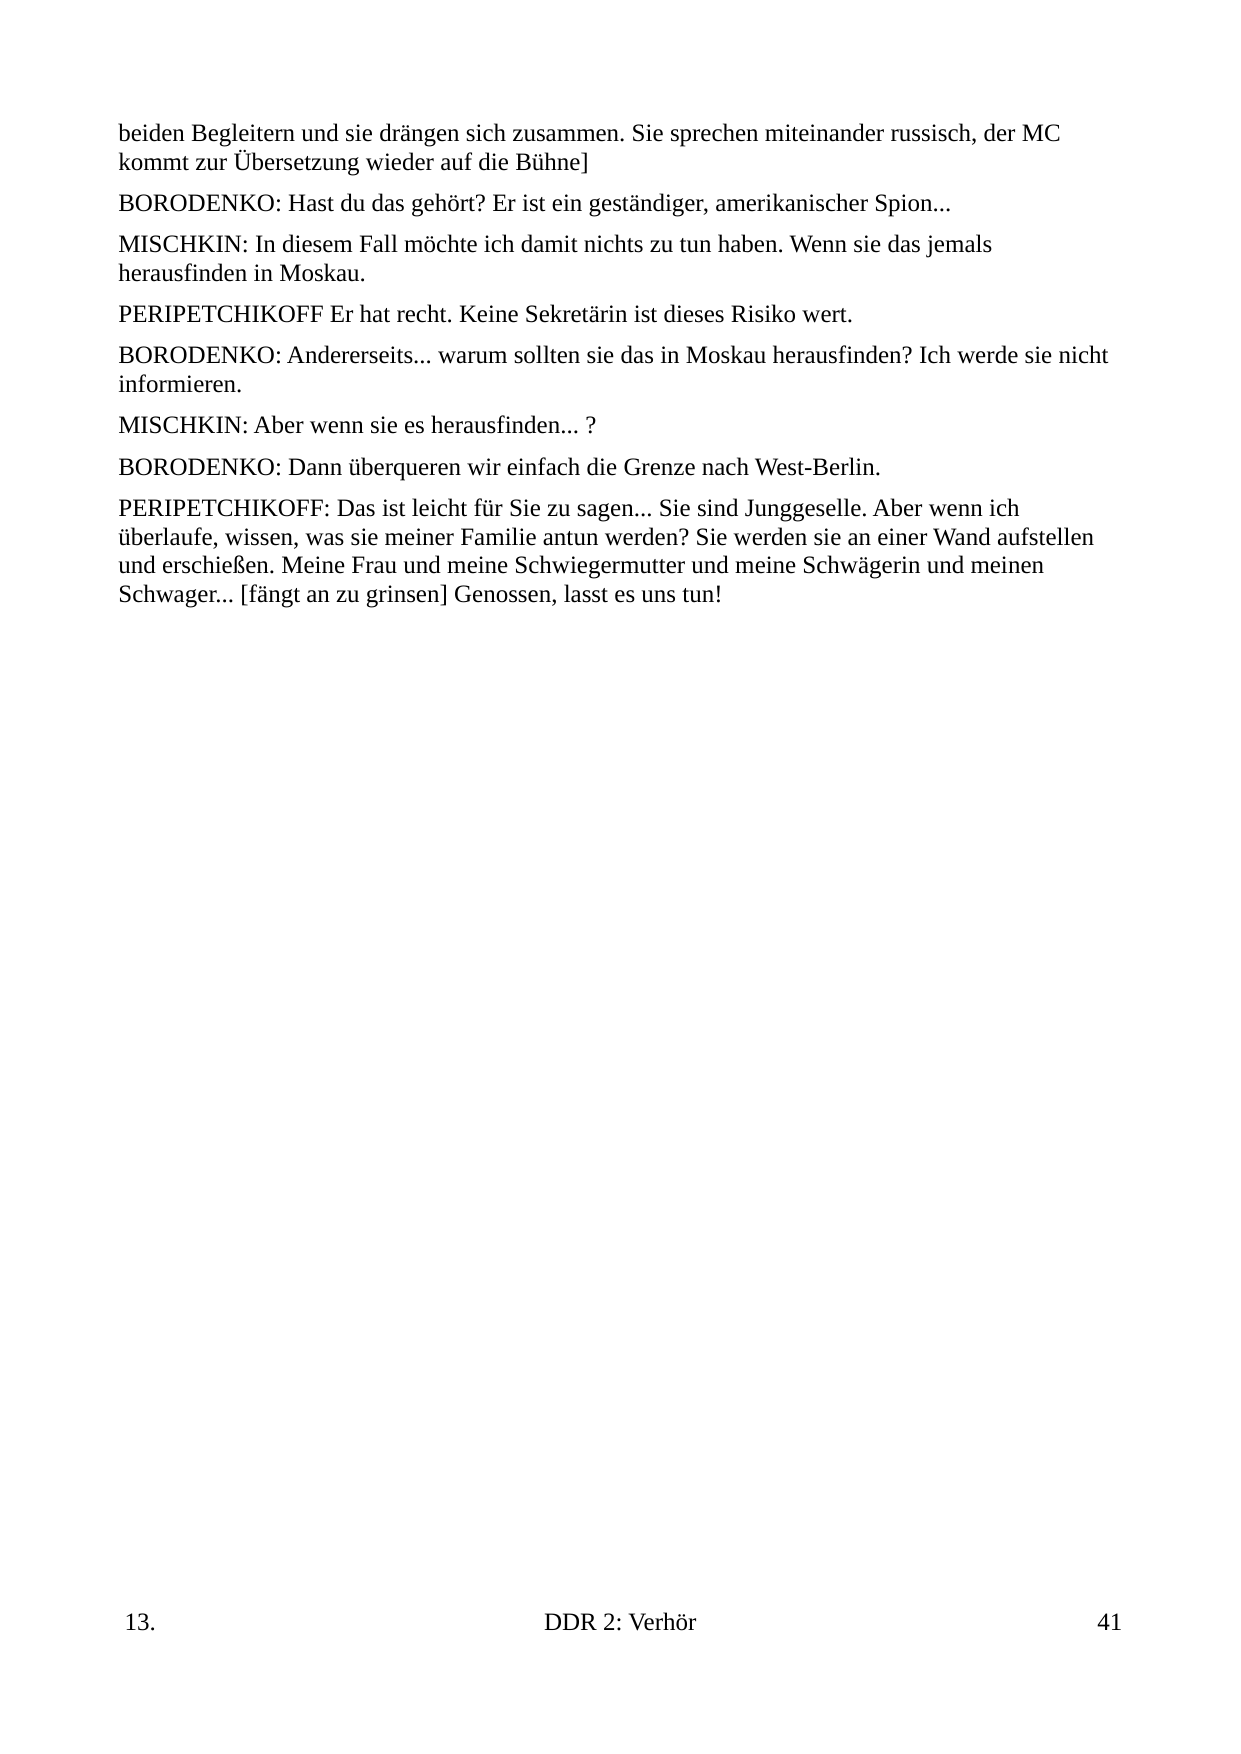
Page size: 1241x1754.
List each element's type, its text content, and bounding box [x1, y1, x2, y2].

text MISCHKIN: In diesem Fall möchte ich damit nichts zu tun haben. Wenn sie das jemals herausfinden in Moskau. [118, 229, 1122, 287]
text BORODENKO: Dann überqueren wir einfach die Grenze nach West-Berlin. [118, 452, 1122, 481]
text BORODENKO: Hast du das gehört? Er ist ein geständiger, amerikanischer Spion... [118, 188, 1122, 217]
text beiden Begleitern und sie drängen sich zusammen. Sie sprechen miteinander russisch, der MC kommt zur Übersetzung wieder auf die Bühne] [118, 118, 1122, 176]
text PERIPETCHIKOFF: Das ist leicht für Sie zu sagen... Sie sind Junggeselle. Aber wenn ich überlaufe, wissen, was sie meiner Familie antun werden? Sie werden sie an einer Wand aufstellen und erschießen. Meine Frau und meine Schwiegermutter und meine Schwägerin und meinen Schwager... [fängt an zu grinsen] Genossen, lasst es uns tun! [118, 493, 1122, 608]
text MISCHKIN: Aber wenn sie es herausfinden... ? [118, 411, 1122, 439]
text PERIPETCHIKOFF Er hat recht. Keine Sekretärin ist dieses Risiko wert. [118, 299, 1122, 328]
text BORODENKO: Andererseits... warum sollten sie das in Moskau herausfinden? Ich werde sie nicht informieren. [118, 341, 1122, 398]
